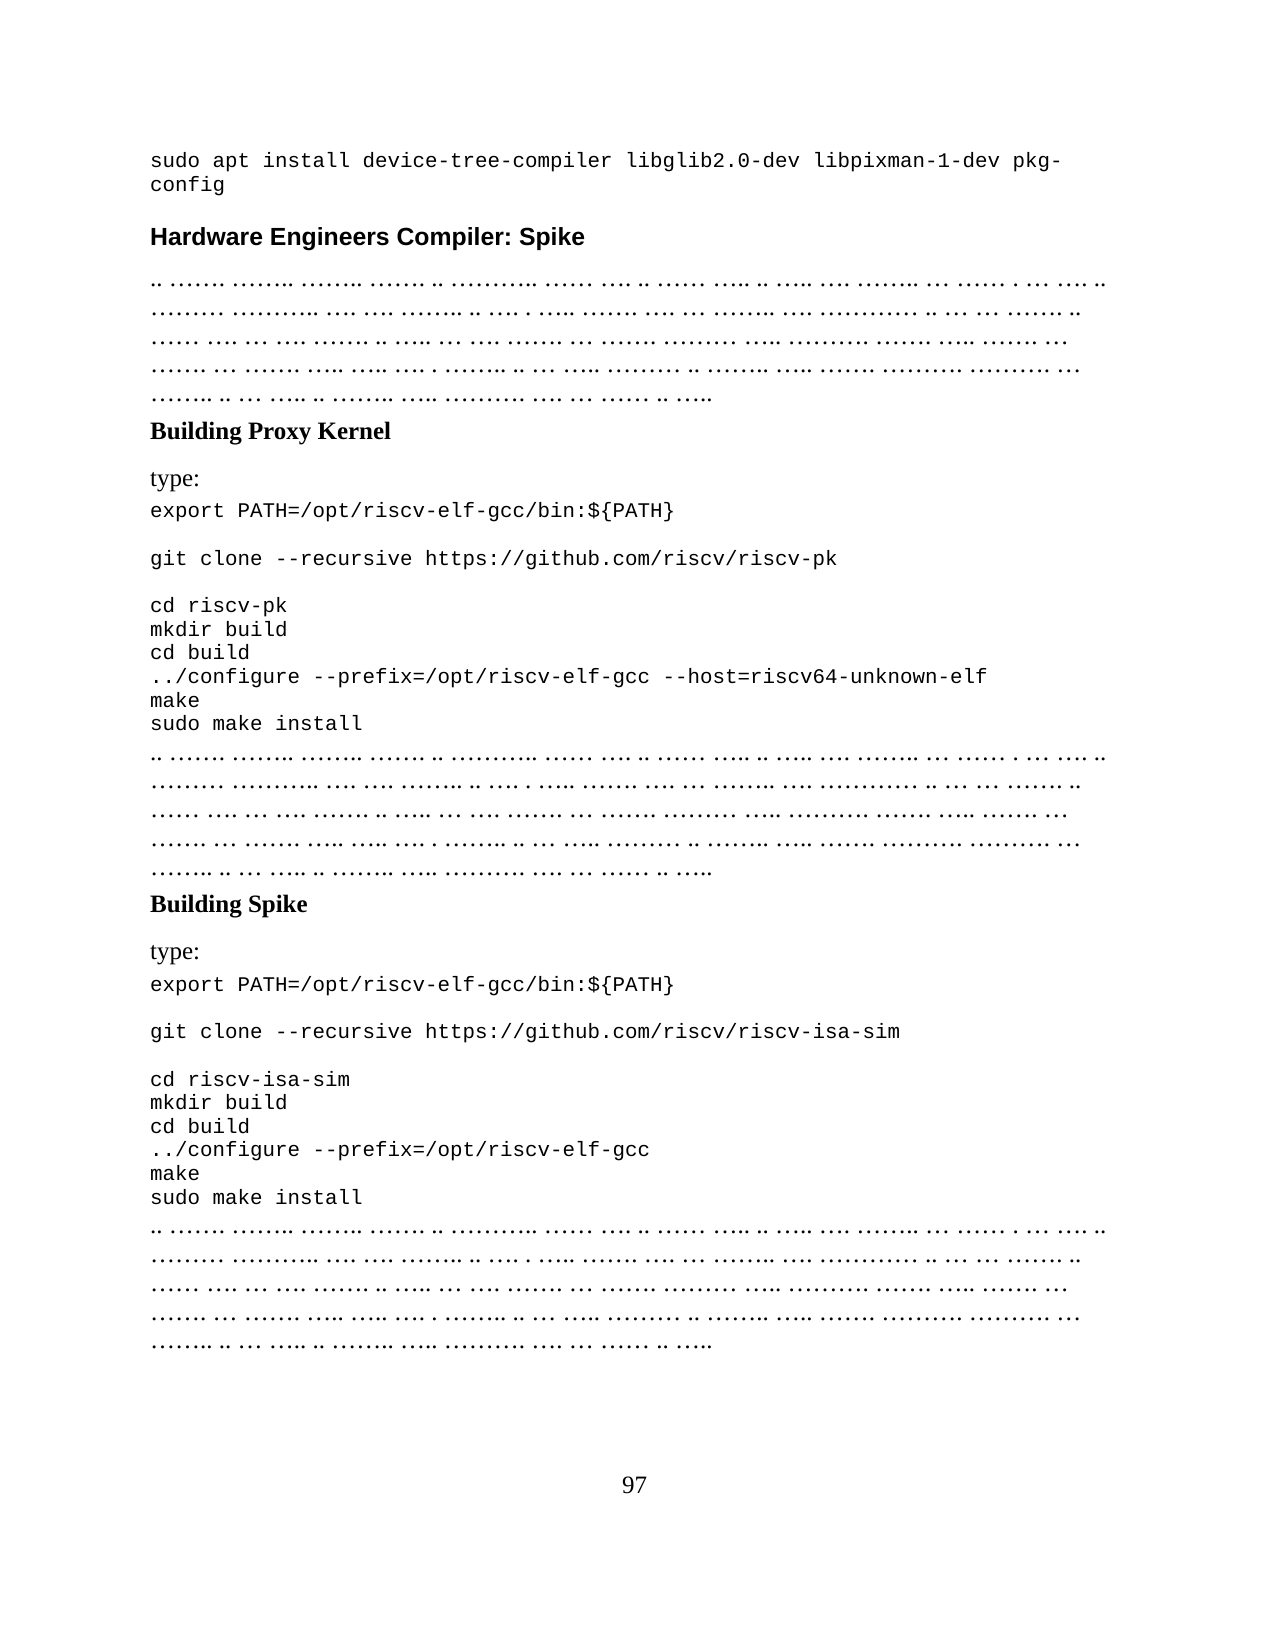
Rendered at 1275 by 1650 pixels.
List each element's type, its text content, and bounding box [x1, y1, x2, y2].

text git clone --recursive https://github.com/riscv/riscv-pk [150, 548, 1125, 571]
text export PATH=/opt/riscv-elf-gcc/bin:${PATH} [150, 974, 1125, 998]
text make [150, 689, 1125, 713]
text sudo make install [150, 1187, 1125, 1210]
text type: [150, 463, 1125, 491]
subtitle Hardware Engineers Compiler: Spike [150, 222, 1125, 251]
text Building Spike [150, 889, 1125, 918]
text ../configure --prefix=/opt/riscv-elf-gcc [150, 1139, 1125, 1163]
text type: [150, 936, 1125, 965]
text .. ……. …….. …….. ……. .. ……….. …… …. .. …… ….. .. ….. …. …….. … …… . … …. .. ……… ……….. …. …. …….. .. …. . ….. ……. …. … …….. …. ………… .. … … ……. .. …… …. … …. ……. .. ….. … …. ……. … ……. ……… ….. ………. ……. ….. ……. … ……. … ……. ….. ….. …. . …….. .. … ….. ……… .. …….. ….. ……. ………. ………. … …….. .. … ….. .. …….. ….. ………. …. … …… .. ….. [150, 737, 1125, 881]
text export PATH=/opt/riscv-elf-gcc/bin:${PATH} [150, 500, 1125, 524]
text sudo make install [150, 713, 1125, 737]
text cd riscv-pk [150, 595, 1125, 619]
text .. ……. …….. …….. ……. .. ……….. …… …. .. …… ….. .. ….. …. …….. … …… . … …. .. ……… ……….. …. …. …….. .. …. . ….. ……. …. … …….. …. ………… .. … … ……. .. …… …. … …. ……. .. ….. … …. ……. … ……. ……… ….. ………. ……. ….. ……. … ……. … ……. ….. ….. …. . …….. .. … ….. ……… .. …….. ….. ……. ………. ………. … …….. .. … ….. .. …….. ….. ………. …. … …… .. ….. [150, 1210, 1125, 1354]
text make [150, 1163, 1125, 1187]
text mkdir build [150, 619, 1125, 642]
text mkdir build [150, 1092, 1125, 1116]
text sudo apt install device-tree-compiler libglib2.0-dev libpixman-1-dev pkg-config [150, 150, 1125, 197]
text .. ……. …….. …….. ……. .. ……….. …… …. .. …… ….. .. ….. …. …….. … …… . … …. .. ……… ……….. …. …. …….. .. …. . ….. ……. …. … …….. …. ………… .. … … ……. .. …… …. … …. ……. .. ….. … …. ……. … ……. ……… ….. ………. ……. ….. ……. … ……. … ……. ….. ….. …. . …….. .. … ….. ……… .. …….. ….. ……. ………. ………. … …….. .. … ….. .. …….. ….. ………. …. … …… .. ….. [150, 263, 1125, 407]
text ../configure --prefix=/opt/riscv-elf-gcc --host=riscv64-unknown-elf [150, 666, 1125, 689]
text git clone --recursive https://github.com/riscv/riscv-isa-sim [150, 1021, 1125, 1045]
text cd build [150, 1116, 1125, 1139]
text cd riscv-isa-sim [150, 1068, 1125, 1092]
text cd build [150, 642, 1125, 666]
text Building Proxy Kernel [150, 416, 1125, 445]
